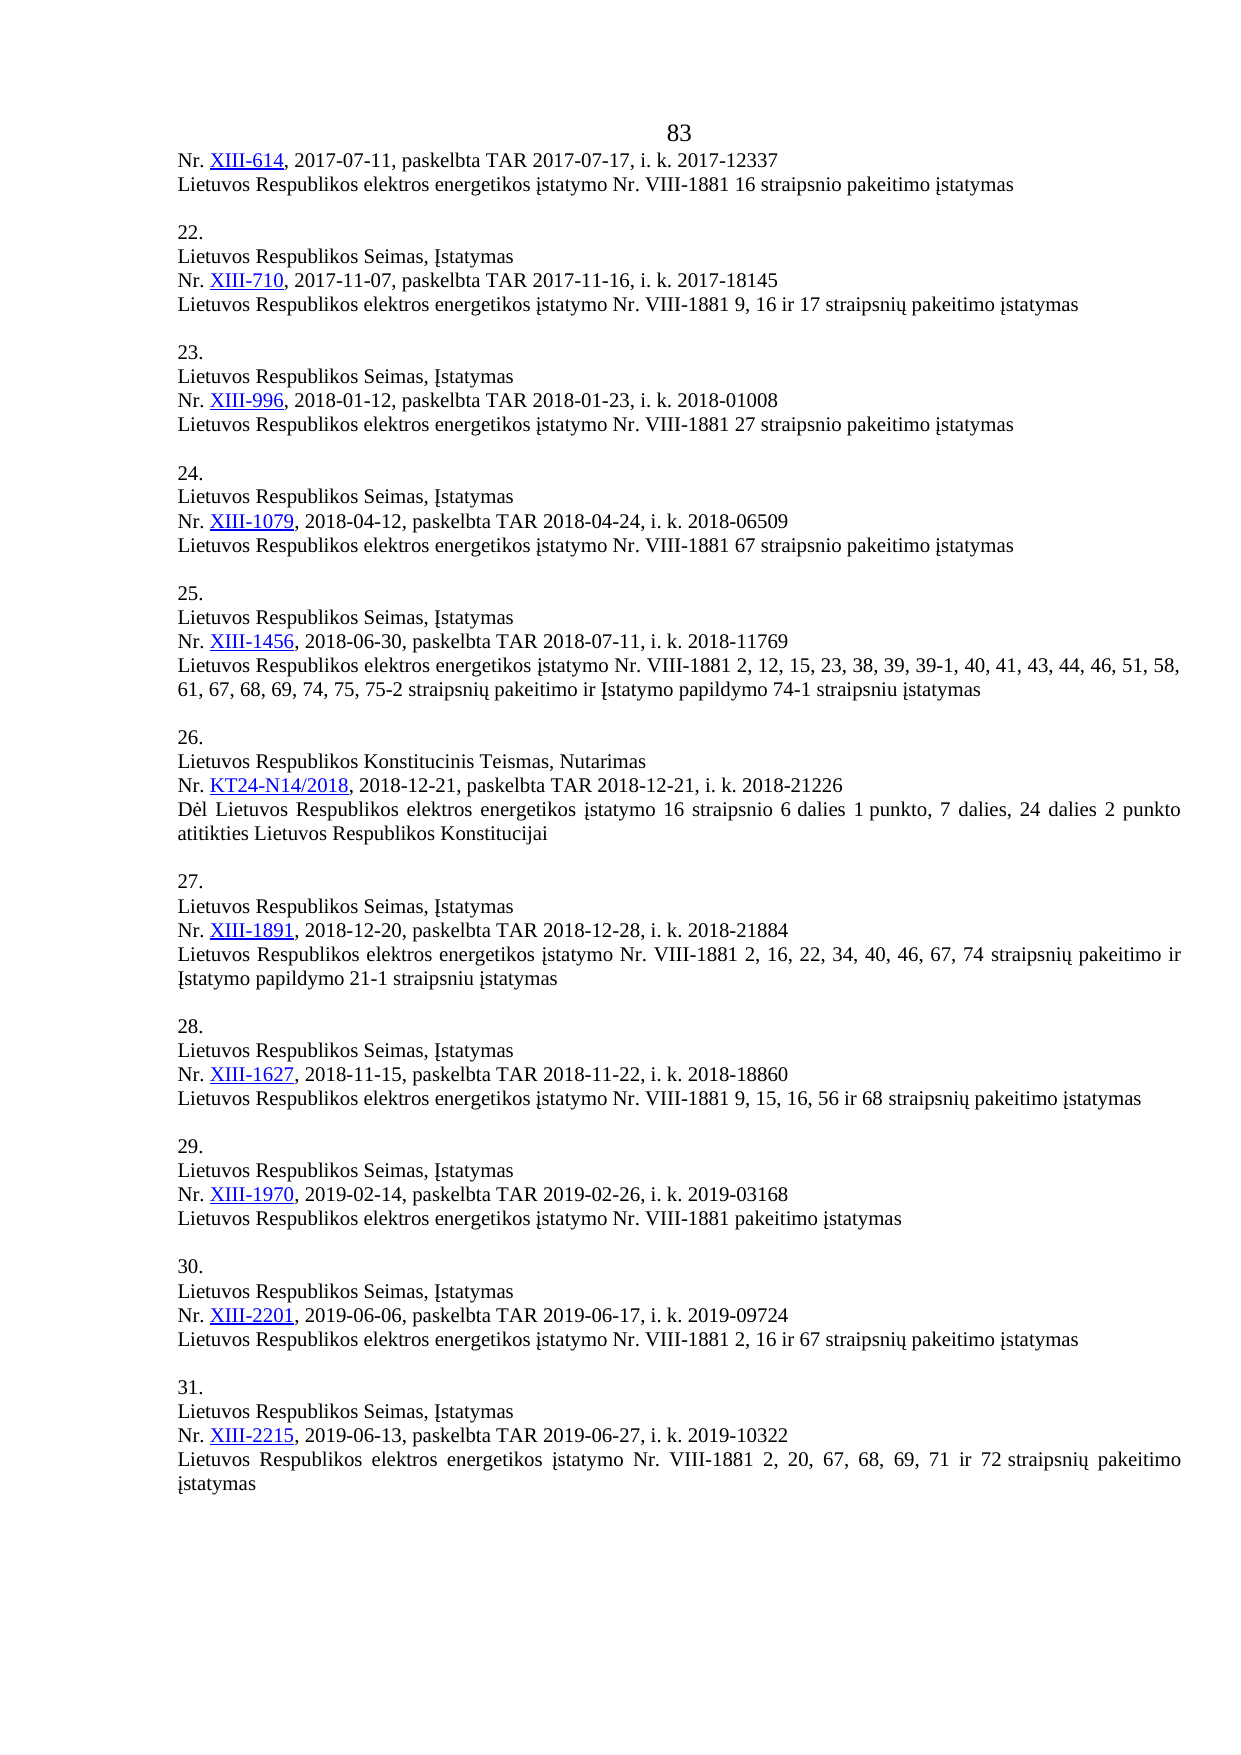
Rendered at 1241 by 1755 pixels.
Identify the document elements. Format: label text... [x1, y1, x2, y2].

text 25. [177, 581, 1181, 605]
text Lietuvos Respublikos Seimas, Įstatymas [177, 1278, 1181, 1303]
text Nr. XIII-1456, 2018-06-30, paskelbta TAR 2018-07-11, i. k. 2018-11769 [177, 629, 1181, 653]
text Lietuvos Respublikos Seimas, Įstatymas [177, 1158, 1181, 1182]
text Lietuvos Respublikos Seimas, Įstatymas [177, 244, 1181, 268]
text Lietuvos Respublikos Seimas, Įstatymas [177, 893, 1181, 918]
text Lietuvos Respublikos elektros energetikos įstatymo Nr. VIII-1881 pakeitimo įstatymas [177, 1206, 1181, 1230]
text Lietuvos Respublikos elektros energetikos įstatymo Nr. VIII-1881 2, 16 ir 67 straipsnių pakeitimo įstatymas [177, 1327, 1181, 1351]
text Dėl Lietuvos Respublikos elektros energetikos įstatymo 16 straipsnio 6 dalies 1 punkto, 7 dalies, 24 dalies 2 punkto atitikties Lietuvos Respublikos Konstitucijai [177, 797, 1181, 845]
text 28. [177, 1014, 1181, 1038]
text Lietuvos Respublikos elektros energetikos įstatymo Nr. VIII-1881 16 straipsnio pakeitimo įstatymas [177, 172, 1181, 196]
text Lietuvos Respublikos elektros energetikos įstatymo Nr. VIII-1881 2, 16, 22, 34, 40, 46, 67, 74 straipsnių pakeitimo ir Įstatymo papildymo 21-1 straipsniu įstatymas [177, 942, 1181, 990]
text Nr. XIII-1970, 2019-02-14, paskelbta TAR 2019-02-26, i. k. 2019-03168 [177, 1182, 1181, 1206]
text Nr. XIII-996, 2018-01-12, paskelbta TAR 2018-01-23, i. k. 2018-01008 [177, 388, 1181, 412]
text Lietuvos Respublikos Seimas, Įstatymas [177, 484, 1181, 508]
text Nr. XIII-614, 2017-07-11, paskelbta TAR 2017-07-17, i. k. 2017-12337 [177, 148, 1181, 172]
text Lietuvos Respublikos elektros energetikos įstatymo Nr. VIII-1881 27 straipsnio pakeitimo įstatymas [177, 412, 1181, 436]
text Nr. XIII-2215, 2019-06-13, paskelbta TAR 2019-06-27, i. k. 2019-10322 [177, 1423, 1181, 1447]
text Lietuvos Respublikos elektros energetikos įstatymo Nr. VIII-1881 2, 20, 67, 68, 69, 71 ir 72 straipsnių pakeitimo įstatymas [177, 1447, 1181, 1495]
text Lietuvos Respublikos elektros energetikos įstatymo Nr. VIII-1881 9, 16 ir 17 straipsnių pakeitimo įstatymas [177, 292, 1181, 316]
text Lietuvos Respublikos Seimas, Įstatymas [177, 364, 1181, 388]
text 30. [177, 1254, 1181, 1278]
text Lietuvos Respublikos elektros energetikos įstatymo Nr. VIII-1881 9, 15, 16, 56 ir 68 straipsnių pakeitimo įstatymas [177, 1086, 1181, 1110]
text 24. [177, 460, 1181, 484]
text 26. [177, 725, 1181, 749]
text 27. [177, 869, 1181, 893]
text Nr. XIII-1627, 2018-11-15, paskelbta TAR 2018-11-22, i. k. 2018-18860 [177, 1062, 1181, 1086]
text Nr. XIII-1079, 2018-04-12, paskelbta TAR 2018-04-24, i. k. 2018-06509 [177, 508, 1181, 533]
text 31. [177, 1375, 1181, 1399]
text Lietuvos Respublikos elektros energetikos įstatymo Nr. VIII-1881 2, 12, 15, 23, 38, 39, 39-1, 40, 41, 43, 44, 46, 51, 58, 61, 67, 68, 69, 74, 75, 75-2 straipsnių pakeitimo ir Įstatymo papildymo 74-1 straipsniu įstatymas [177, 653, 1181, 701]
text Lietuvos Respublikos elektros energetikos įstatymo Nr. VIII-1881 67 straipsnio pakeitimo įstatymas [177, 533, 1181, 557]
text 29. [177, 1134, 1181, 1158]
text Nr. XIII-710, 2017-11-07, paskelbta TAR 2017-11-16, i. k. 2017-18145 [177, 268, 1181, 292]
text Lietuvos Respublikos Seimas, Įstatymas [177, 1399, 1181, 1423]
text Nr. XIII-1891, 2018-12-20, paskelbta TAR 2018-12-28, i. k. 2018-21884 [177, 918, 1181, 942]
text 22. [177, 220, 1181, 244]
text 23. [177, 340, 1181, 364]
text Nr. KT24-N14/2018, 2018-12-21, paskelbta TAR 2018-12-21, i. k. 2018-21226 [177, 773, 1181, 797]
text Lietuvos Respublikos Konstitucinis Teismas, Nutarimas [177, 749, 1181, 773]
text Lietuvos Respublikos Seimas, Įstatymas [177, 1038, 1181, 1062]
text Nr. XIII-2201, 2019-06-06, paskelbta TAR 2019-06-17, i. k. 2019-09724 [177, 1303, 1181, 1327]
text Lietuvos Respublikos Seimas, Įstatymas [177, 605, 1181, 629]
